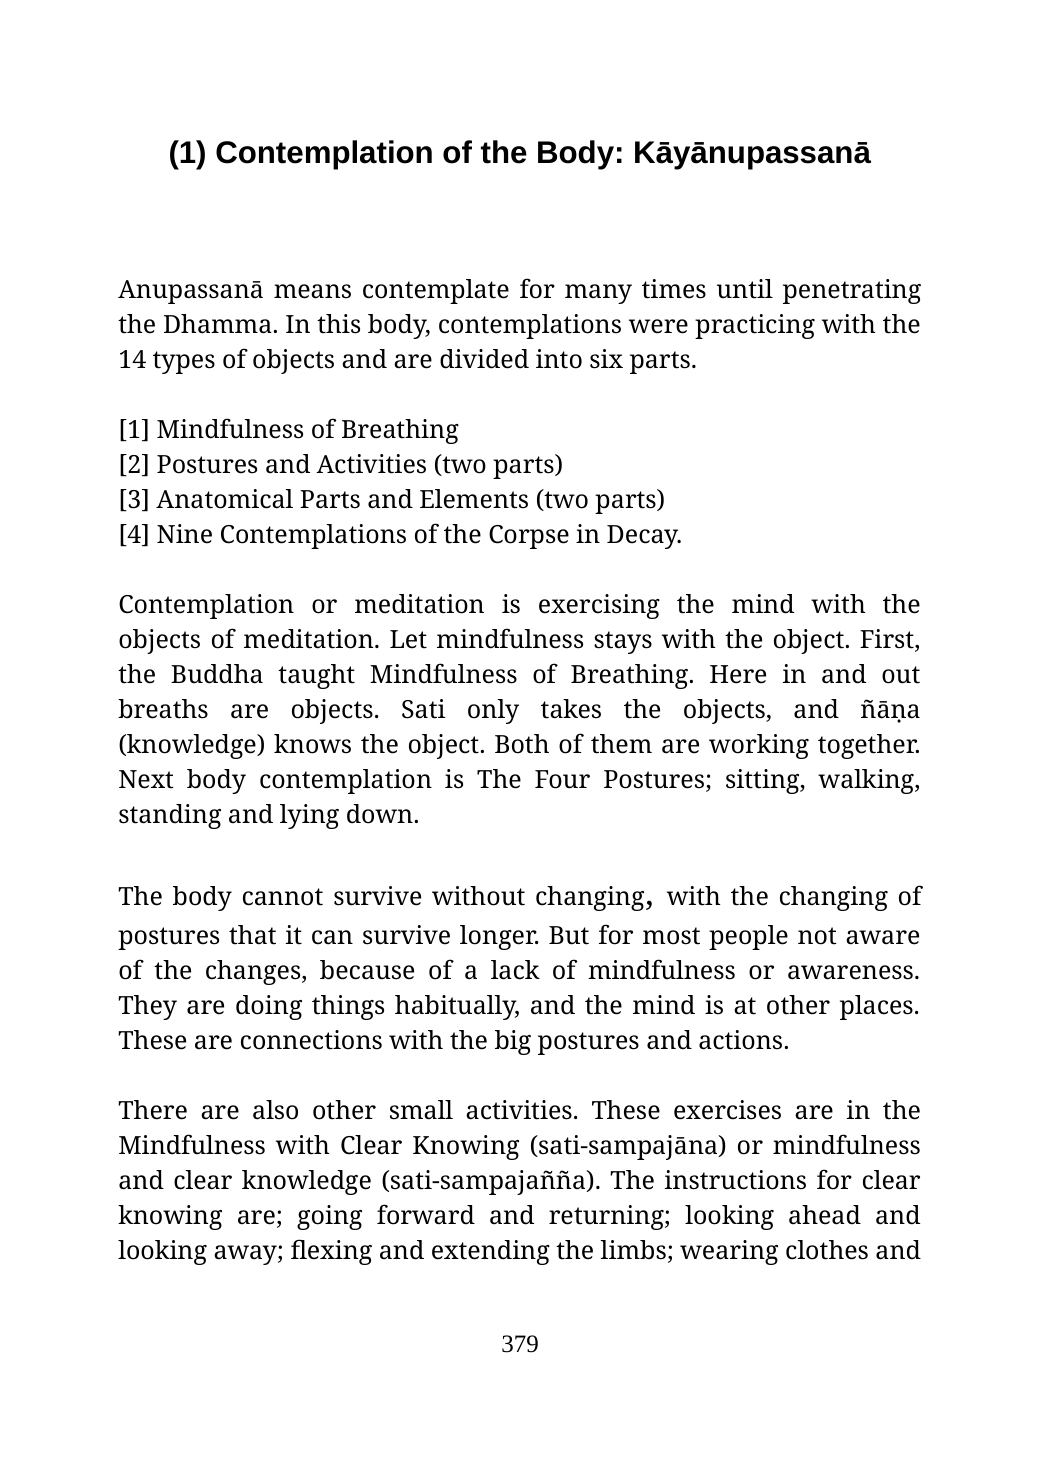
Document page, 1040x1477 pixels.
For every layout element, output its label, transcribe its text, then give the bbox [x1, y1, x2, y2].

text Anupassanā means contemplate for many times until penetrating the Dhamma. In this body, contemplations were practicing with the 14 types of objects and are divided into six parts. [1] Mindfulness of Breathing [2] Postures and Activities (two parts) [3] Anatomical Parts and Elements (two parts) [4] Nine Contemplations of the Corpse in Decay. Contemplation or meditation is exercising the mind with the objects of meditation. Let mindfulness stays with the object. First, the Buddha taught Mindfulness of Breathing. Here in and out breaths are objects. Sati only takes the objects, and ñāṇa (knowledge) knows the object. Both of them are working together. Next body contemplation is The Four Postures; sitting, walking, standing and lying down. The body cannot survive without changing, with the changing of postures that it can survive longer. But for most people not aware of the changes, because of a lack of mindfulness or awareness. They are doing things habitually, and the mind is at other places. These are connections with the big postures and actions. There are also other small activities. These exercises are in the Mindfulness with Clear Knowing (sati-sampajāna) or mindfulness and clear knowledge (sati-sampajañña). The instructions for clear knowing are; going forward and returning; looking ahead and looking away; flexing and extending the limbs; wearing clothes and [118, 270, 922, 1266]
subtitle (1) Contemplation of the Body: Kāyānupassanā [118, 134, 922, 170]
